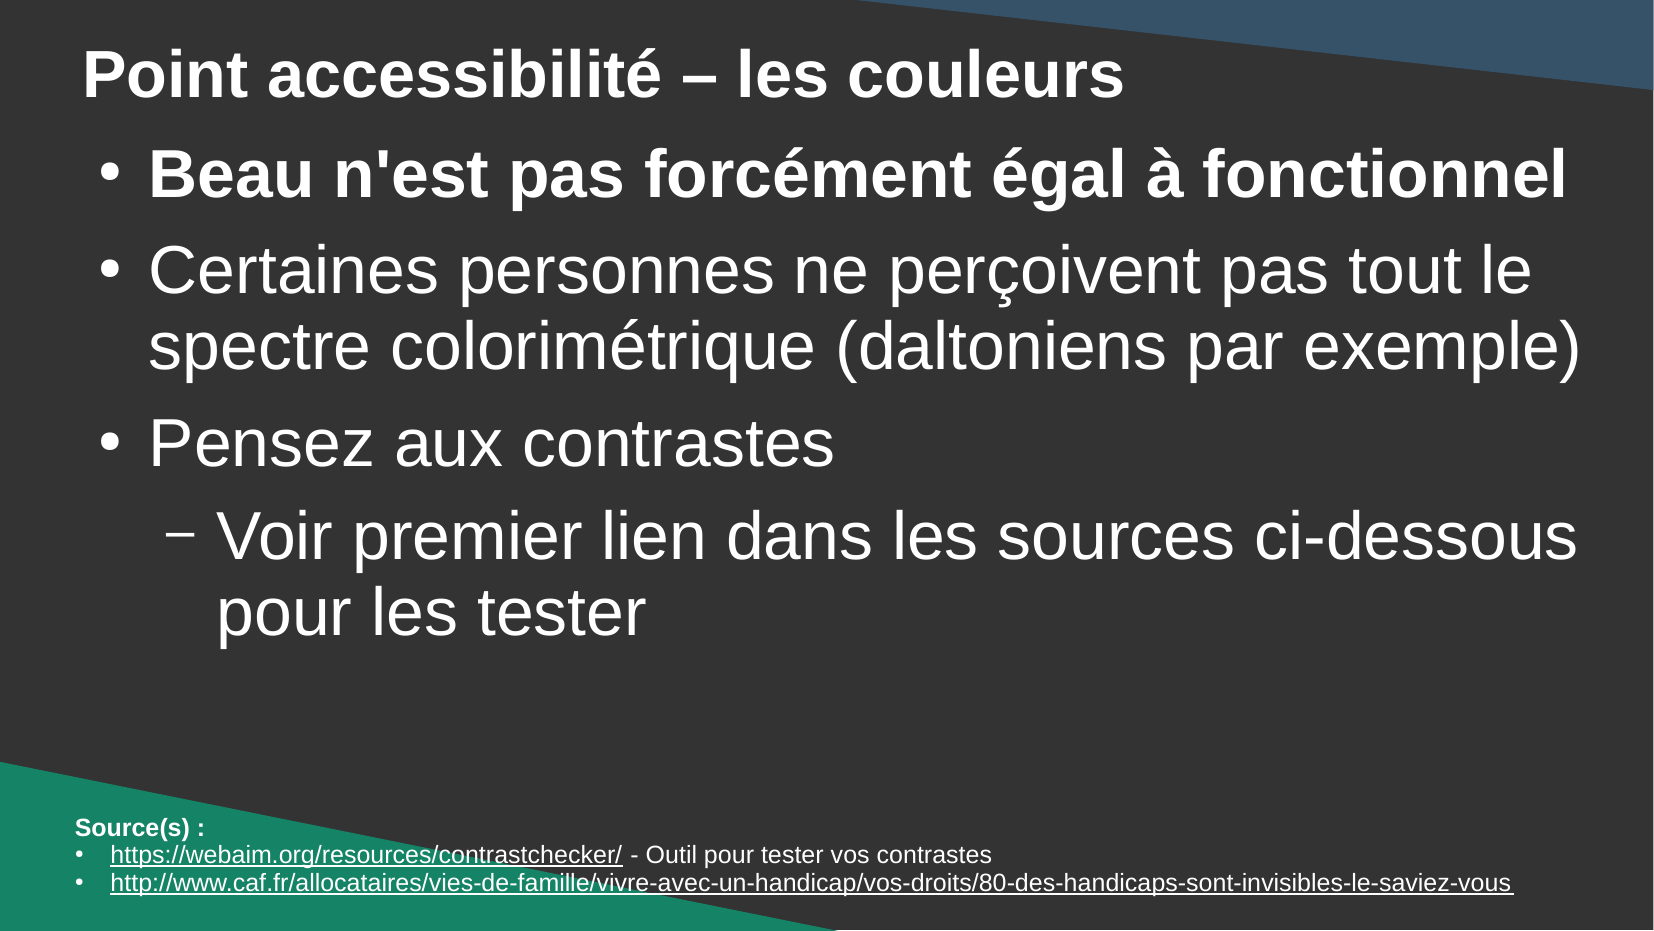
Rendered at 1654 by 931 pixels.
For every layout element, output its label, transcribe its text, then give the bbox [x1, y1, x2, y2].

list Beau n'est pas forcément égal à fonctionnel Certaines personnes ne perçoivent pas tout le spectre colorimétrique (daltoniens par exemple) Pensez aux contrastes Voir premier lien dans les sources ci-dessous pour les tester [80, 135, 1605, 780]
title Point accessibilité – les couleurs [82, 37, 1571, 122]
text_box [856, 0, 1654, 91]
text_box [0, 761, 214, 931]
text_box Source(s) : https://webaim.org/resources/contrastchecker/ - Outil pour tester vos contrastes http://www.caf.fr/allocataires/vies-de-famille/vivre-avec-un-handicap/vos-droits/80-des-handicaps-sont-invisibles-le-saviez-vous [60, 805, 1546, 931]
